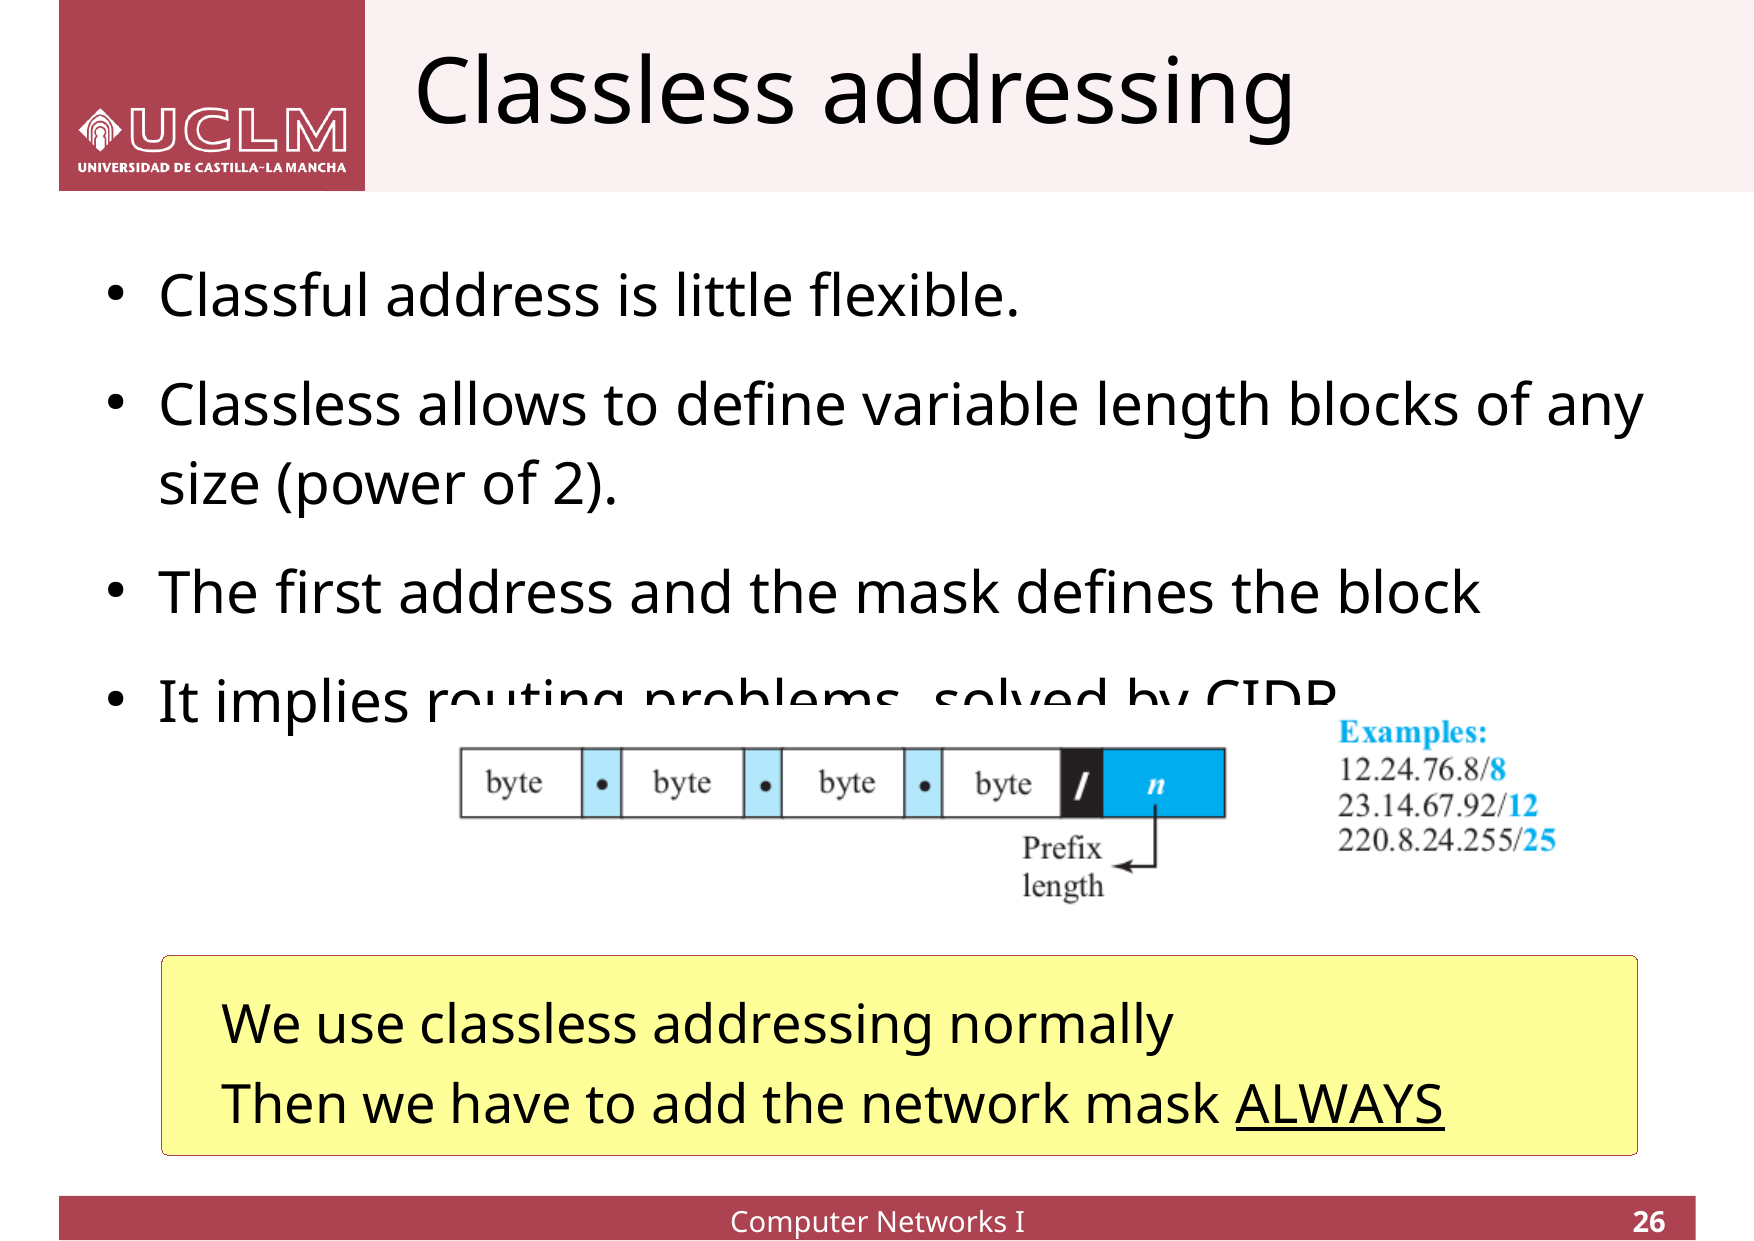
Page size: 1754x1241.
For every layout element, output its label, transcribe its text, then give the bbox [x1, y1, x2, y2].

text_box We use classless addressing normally Then we have to add the network mask ALWAYS [161, 955, 1638, 1156]
picture [439, 705, 1590, 917]
list Classful address is little flexible. Classless allows to define variable length blocks of any size (power of 2). The first address and the mask defines the block It implies routing problems, solved by CIDR. [87, 254, 1667, 1074]
title Classless addressing [413, 0, 1667, 198]
picture [59, 0, 365, 191]
